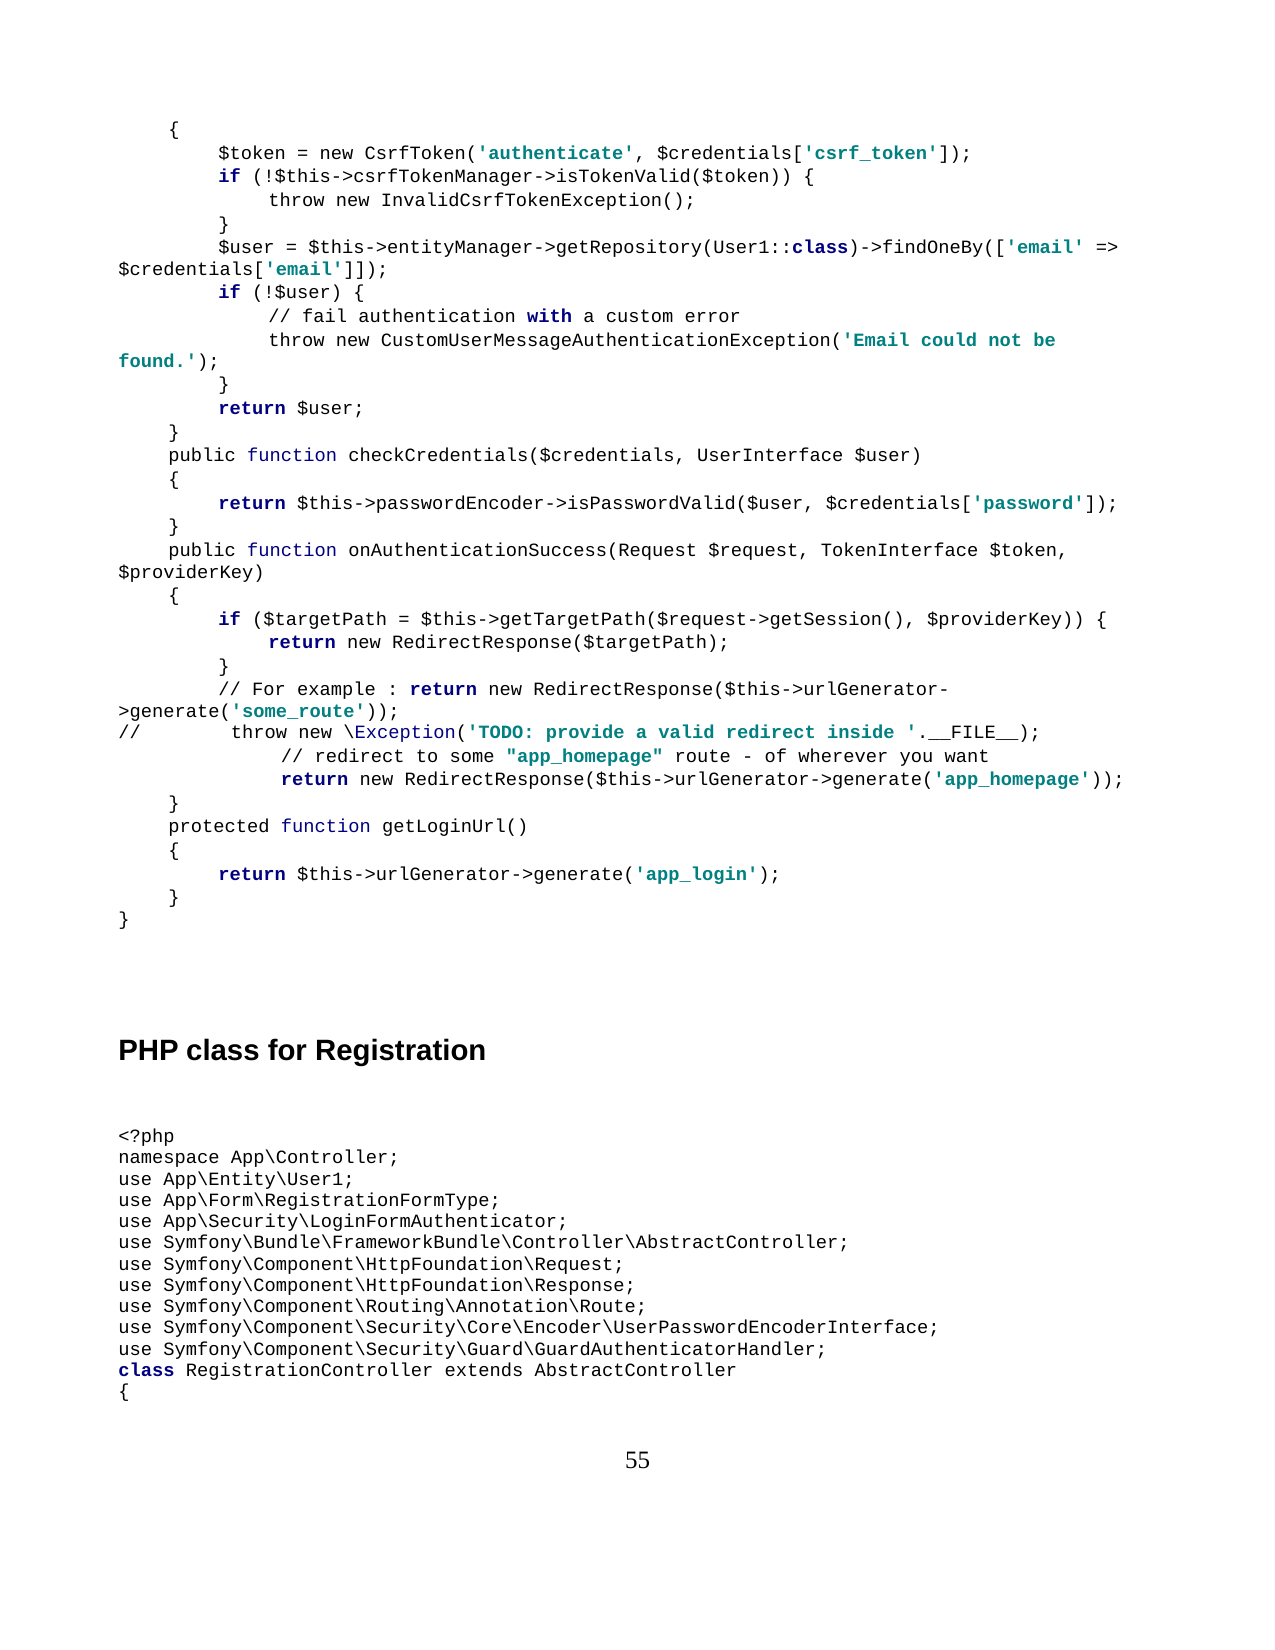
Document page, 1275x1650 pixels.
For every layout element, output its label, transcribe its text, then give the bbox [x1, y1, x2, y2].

text { [118, 118, 1157, 142]
text use App\Security\LoginFormAuthenticator; [118, 1212, 1157, 1233]
text return new RedirectResponse($targetPath); [118, 631, 1157, 655]
text return $this->passwordEncoder->isPasswordValid($user, $credentials['password']); [118, 492, 1157, 515]
text use App\Entity\User1; [118, 1169, 1157, 1191]
text } [118, 655, 1157, 678]
text use Symfony\Component\HttpFoundation\Response; [118, 1276, 1157, 1297]
text } [118, 373, 1157, 397]
text throw new InvalidCsrfTokenException(); [118, 189, 1157, 213]
text if ($targetPath = $this->getTargetPath($request->getSession(), $providerKey)) { [118, 607, 1157, 631]
text <?php [118, 1127, 1157, 1148]
text } [118, 910, 1157, 931]
text // fail authentication with a custom error [118, 305, 1157, 328]
text // redirect to some "app_homepage" route - of wherever you want [118, 744, 1157, 768]
text namespace App\Controller; [118, 1148, 1157, 1169]
text return $this->urlGenerator->generate('app_login'); [118, 863, 1157, 886]
text return new RedirectResponse($this->urlGenerator->generate('app_homepage')); [118, 768, 1157, 792]
text use Symfony\Component\HttpFoundation\Request; [118, 1254, 1157, 1276]
text public function onAuthenticationSuccess(Request $request, TokenInterface $token, $providerKey) [118, 539, 1157, 584]
text return $user; [118, 397, 1157, 421]
text } [118, 515, 1157, 539]
text // throw new \Exception('TODO: provide a valid redirect inside '.__FILE__); [118, 723, 1157, 744]
text public function checkCredentials($credentials, UserInterface $user) [118, 444, 1157, 468]
text use Symfony\Component\Security\Core\Encoder\UserPasswordEncoderInterface; [118, 1318, 1157, 1339]
subtitle PHP class for Registration [118, 1033, 1157, 1067]
text { [118, 1382, 1157, 1403]
text $token = new CsrfToken('authenticate', $credentials['csrf_token']); [118, 142, 1157, 165]
text $user = $this->entityManager->getRepository(User1::class)->findOneBy(['email' => $credentials['email']]); [118, 236, 1157, 281]
text } [118, 886, 1157, 910]
text use Symfony\Component\Routing\Annotation\Route; [118, 1297, 1157, 1318]
text } [118, 421, 1157, 444]
text if (!$user) { [118, 281, 1157, 305]
text use Symfony\Component\Security\Guard\GuardAuthenticatorHandler; [118, 1339, 1157, 1361]
text class RegistrationController extends AbstractController [118, 1361, 1157, 1382]
text { [118, 584, 1157, 607]
text { [118, 839, 1157, 863]
text } [118, 792, 1157, 816]
text throw new CustomUserMessageAuthenticationException('Email could not be found.'); [118, 328, 1157, 373]
text protected function getLoginUrl() [118, 816, 1157, 839]
text } [118, 213, 1157, 236]
text use Symfony\Bundle\FrameworkBundle\Controller\AbstractController; [118, 1233, 1157, 1254]
text { [118, 468, 1157, 492]
text if (!$this->csrfTokenManager->isTokenValid($token)) { [118, 165, 1157, 189]
text // For example : return new RedirectResponse($this->urlGenerator->generate('some_route')); [118, 678, 1157, 723]
text use App\Form\RegistrationFormType; [118, 1191, 1157, 1212]
